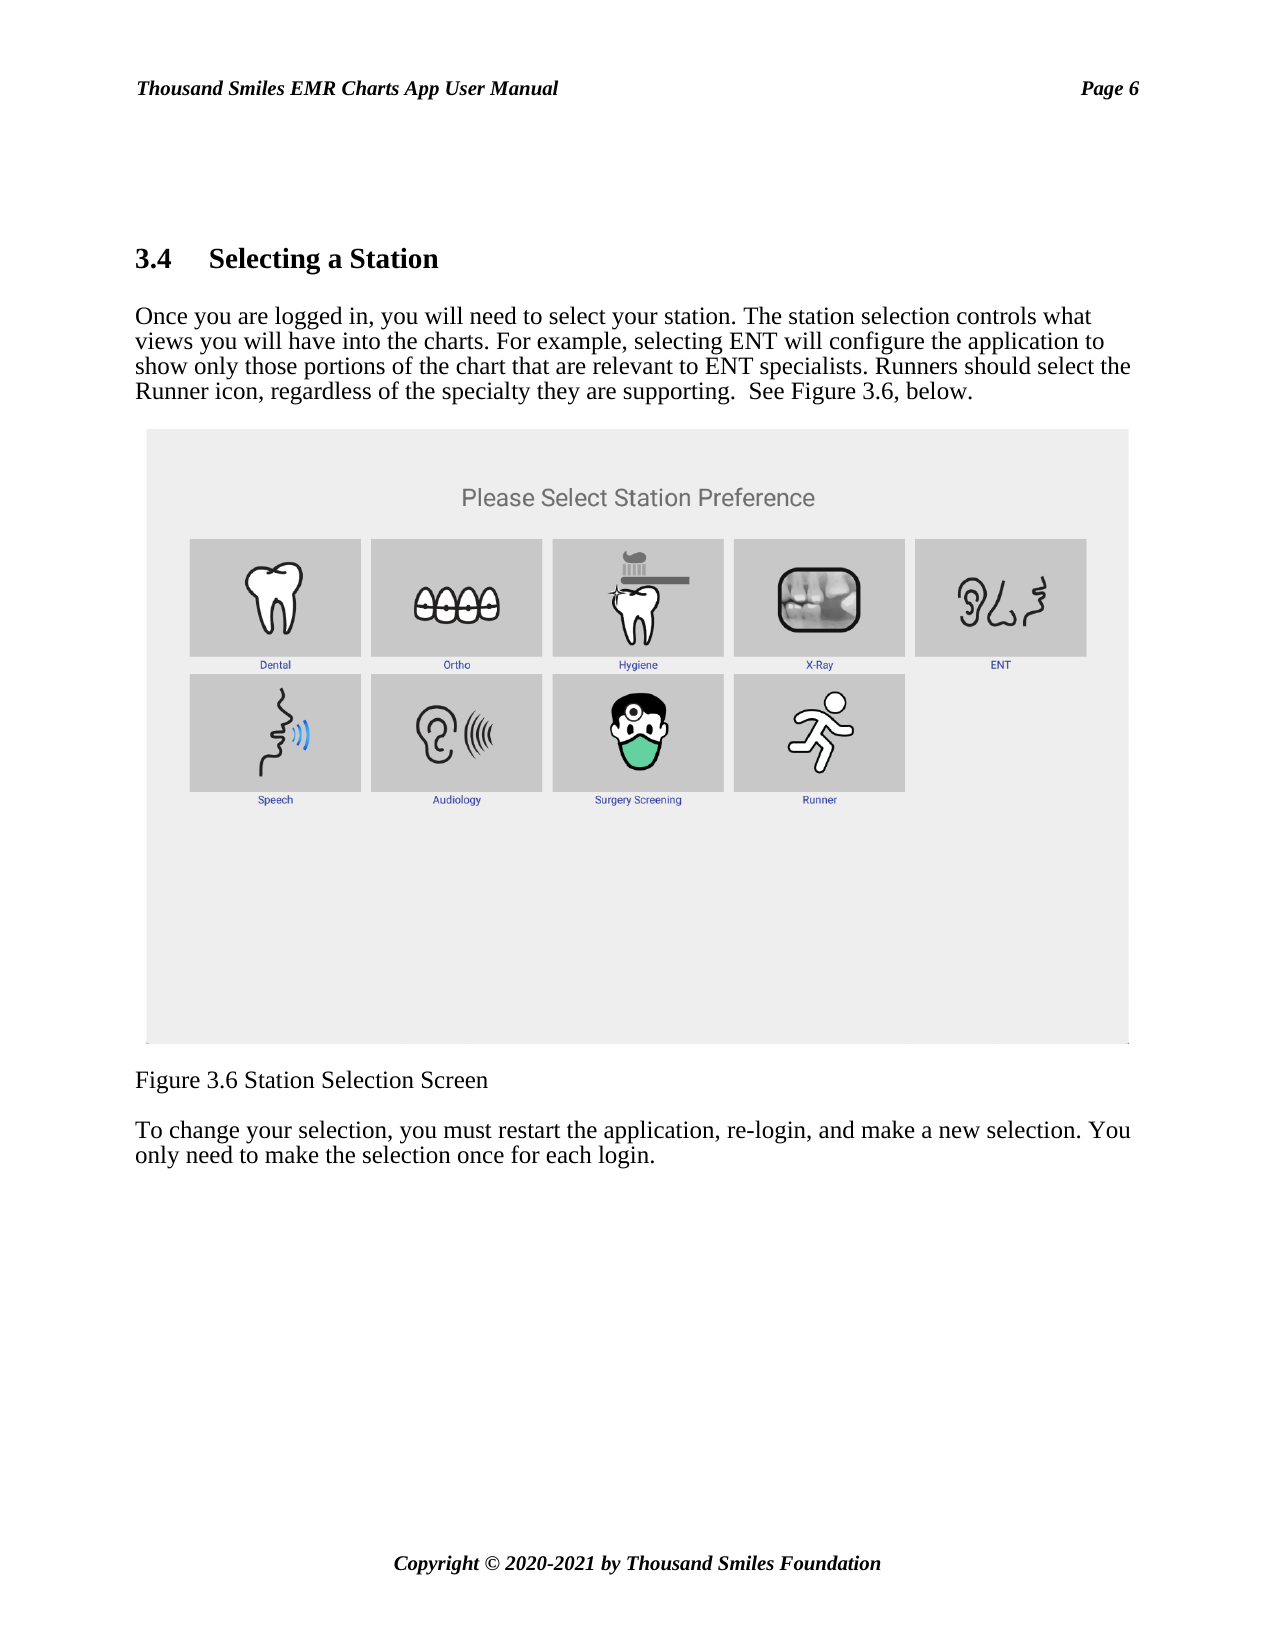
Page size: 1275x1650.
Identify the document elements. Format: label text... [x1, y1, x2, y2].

text Figure 3.6 Station Selection Screen [135, 1068, 1140, 1093]
subtitle Selecting a Station [135, 242, 1140, 275]
picture [146, 429, 1129, 1044]
text Once you are logged in, you will need to select your station. The station selection controls what views you will have into the charts. For example, selecting ENT will configure the application to show only those portions of the chart that are relevant to ENT specialists. Runners should select the Runner icon, regardless of the specialty they are supporting. See Figure 3.6, below. [135, 304, 1140, 404]
text To change your selection, you must restart the application, re-login, and make a new selection. You only need to make the selection once for each login. [135, 1118, 1140, 1168]
